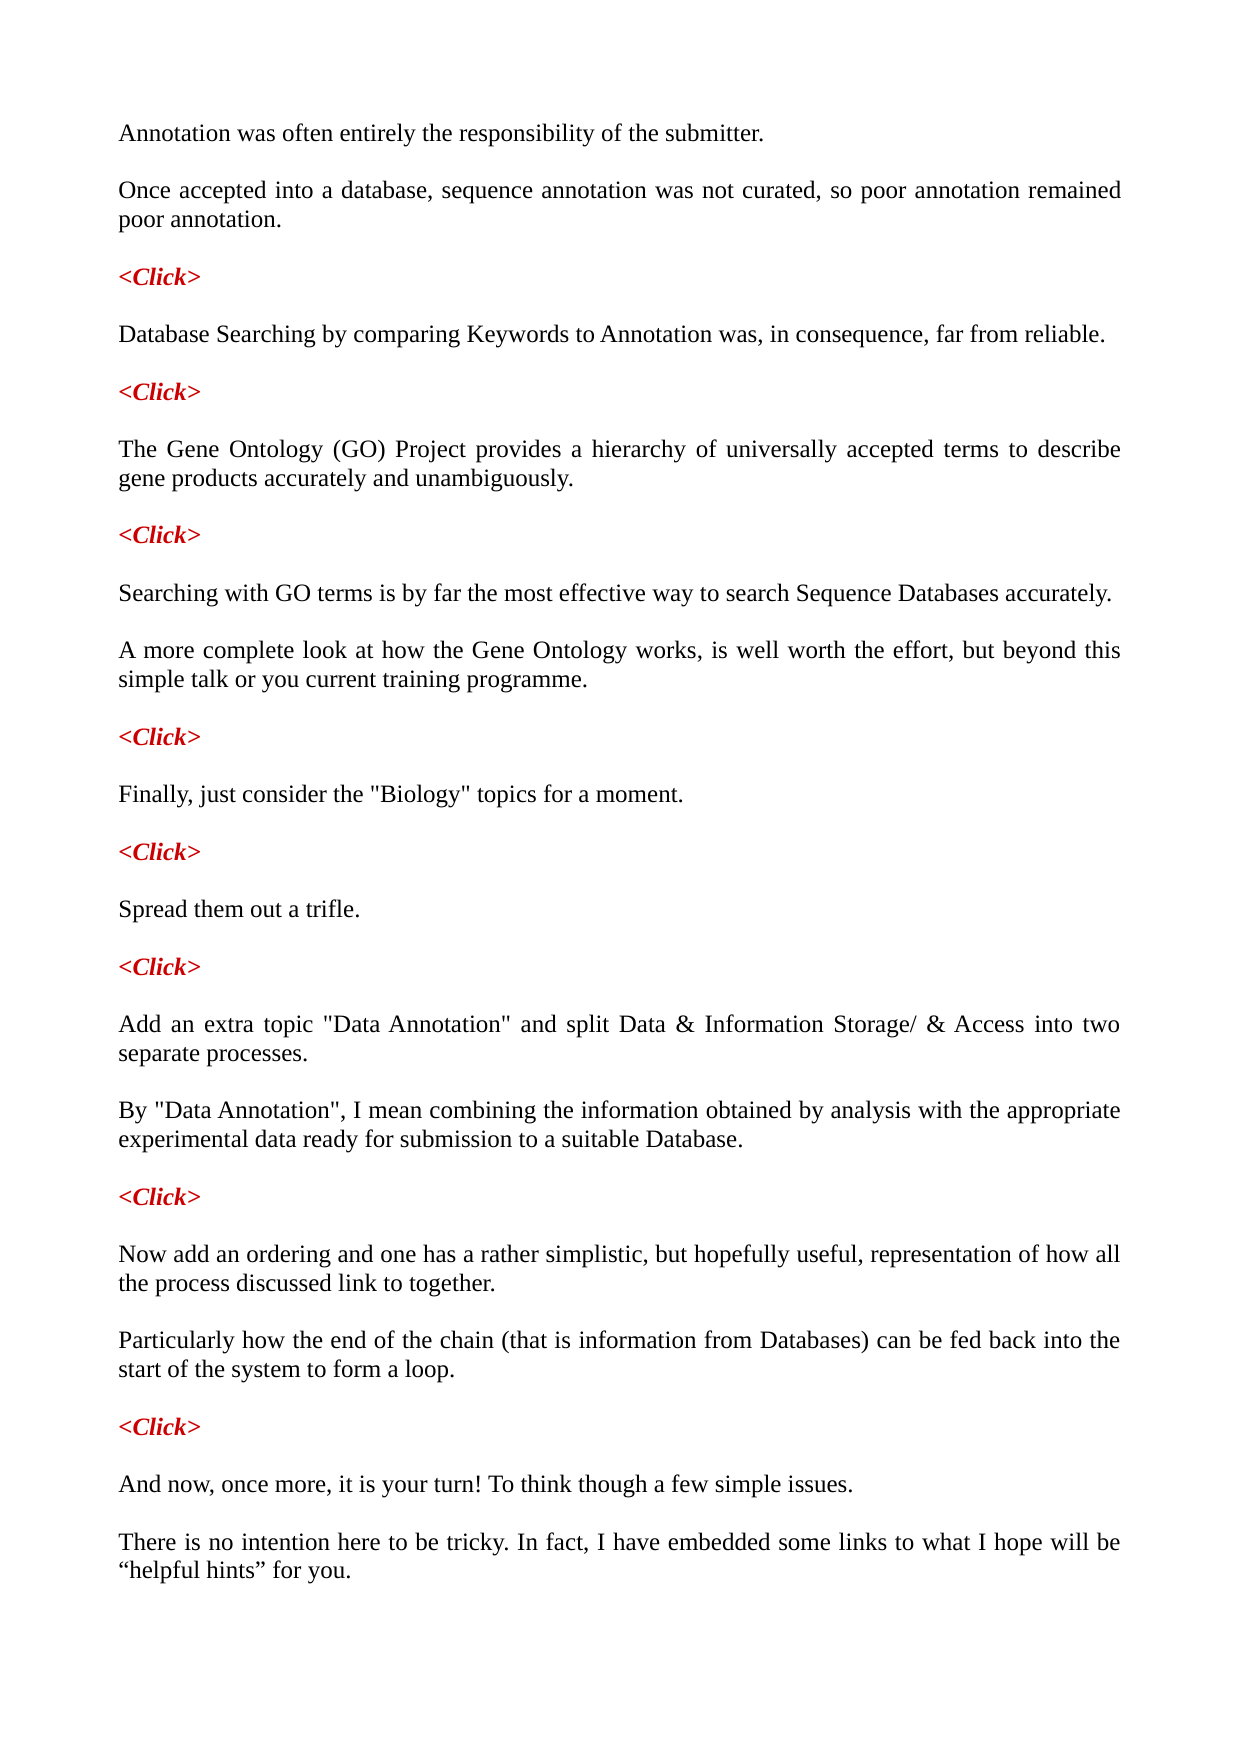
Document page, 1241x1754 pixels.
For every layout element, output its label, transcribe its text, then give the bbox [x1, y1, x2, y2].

text There is no intention here to be tricky. In fact, I have embedded some links to what I hope will be “helpful hints” for you. [118, 1527, 1122, 1584]
text Now add an ordering and one has a rather simplistic, but hopefully useful, representation of how all the process discussed link to together. [118, 1239, 1122, 1297]
text Finally, just consider the "Biology" topics for a moment. [118, 779, 1122, 808]
text Spread them out a trifle. [118, 894, 1122, 923]
text Searching with GO terms is by far the most effective way to search Sequence Databases accurately. [118, 578, 1122, 607]
text <Click> [118, 262, 1122, 291]
text Particularly how the end of the chain (that is information from Databases) can be fed back into the start of the system to form a loop. [118, 1326, 1122, 1383]
text <Click> [118, 1182, 1122, 1211]
text Once accepted into a database, sequence annotation was not curated, so poor annotation remained poor annotation. [118, 176, 1122, 233]
text And now, once more, it is your turn! To think though a few simple issues. [118, 1469, 1122, 1498]
text Add an extra topic "Data Annotation" and split Data & Information Storage/ & Access into two separate processes. [118, 1009, 1122, 1067]
text <Click> [118, 837, 1122, 866]
text <Click> [118, 1412, 1122, 1441]
text By "Data Annotation", I mean combining the information obtained by analysis with the appropriate experimental data ready for submission to a suitable Database. [118, 1096, 1122, 1153]
text <Click> [118, 377, 1122, 406]
text A more complete look at how the Gene Ontology works, is well worth the effort, but beyond this simple talk or you current training programme. [118, 636, 1122, 693]
text <Click> [118, 952, 1122, 981]
text Annotation was often entirely the responsibility of the submitter. [118, 118, 1122, 147]
text <Click> [118, 722, 1122, 751]
text <Click> [118, 521, 1122, 549]
text The Gene Ontology (GO) Project provides a hierarchy of universally accepted terms to describe gene products accurately and unambiguously. [118, 434, 1122, 492]
text Database Searching by comparing Keywords to Annotation was, in consequence, far from reliable. [118, 319, 1122, 348]
